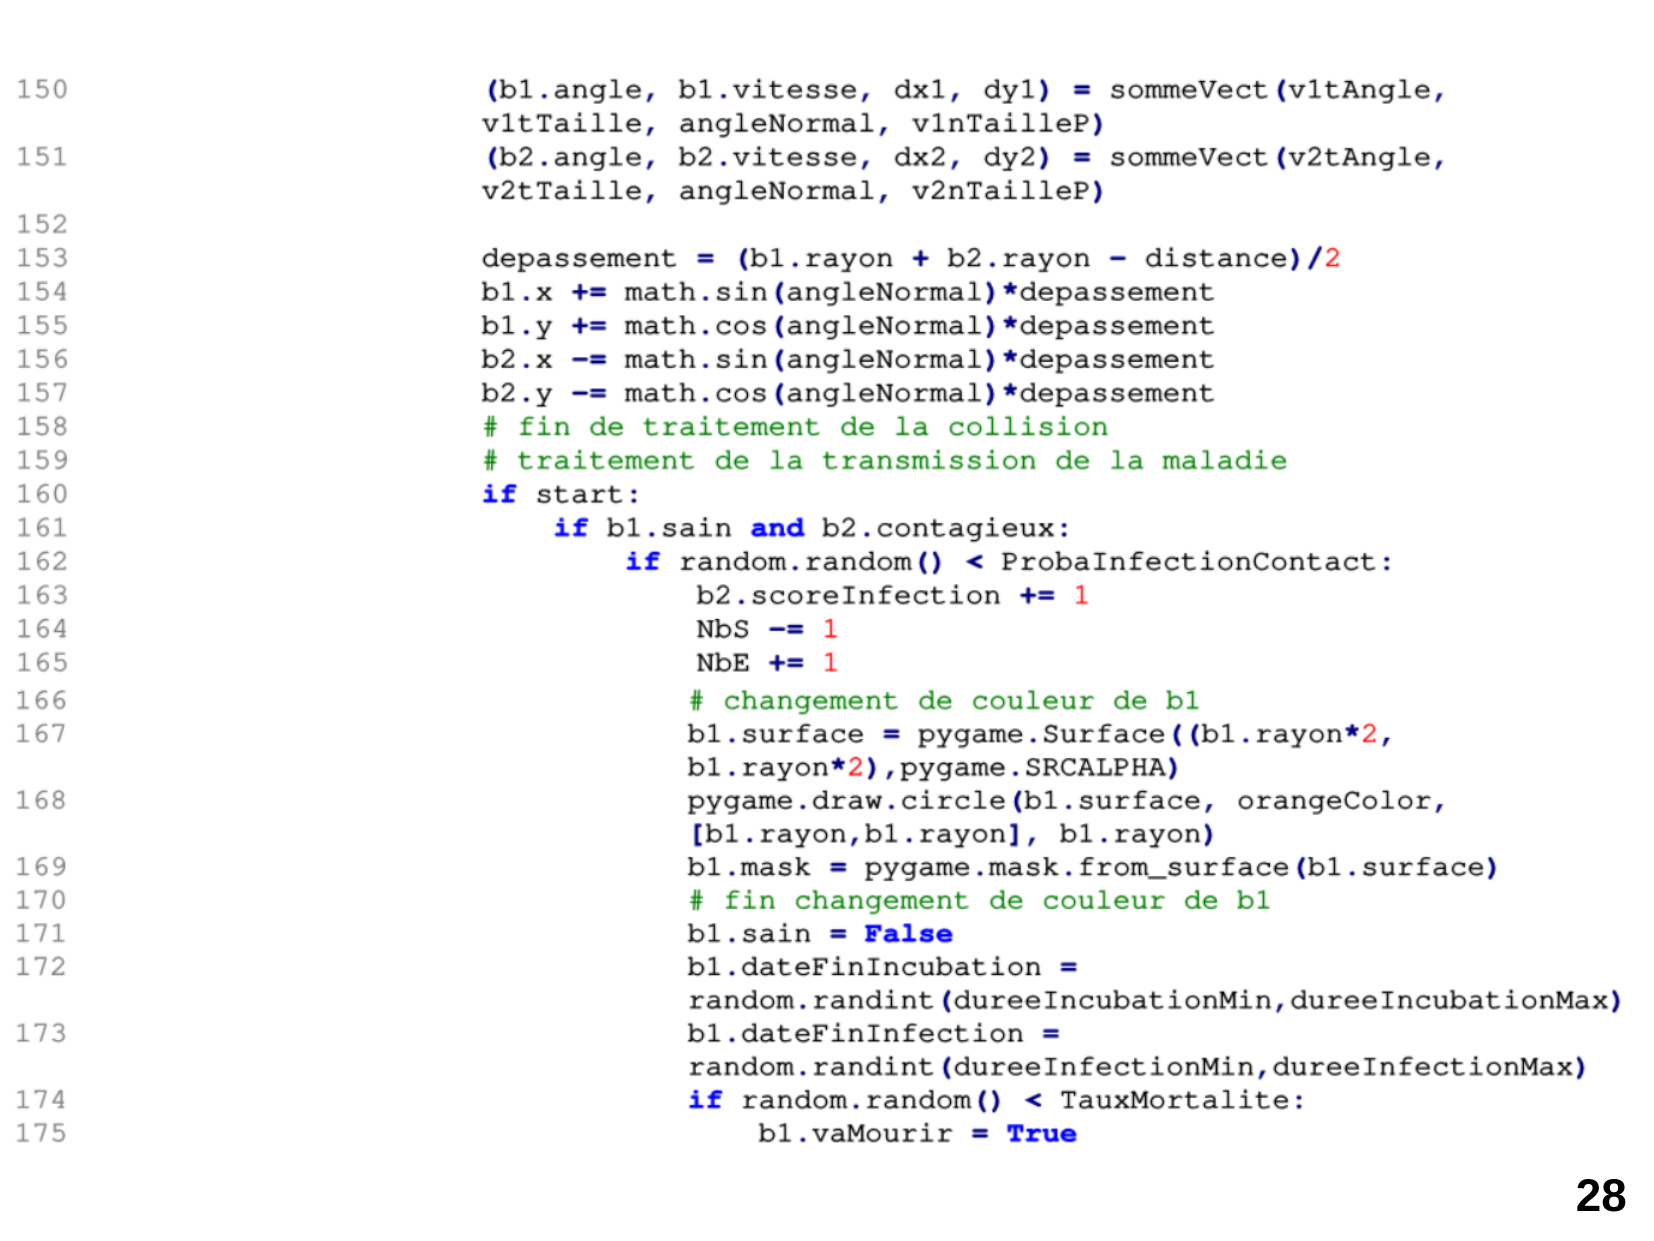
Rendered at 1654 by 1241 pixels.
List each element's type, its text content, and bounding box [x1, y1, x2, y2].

picture [0, 73, 1654, 1152]
text_box 28 [1561, 1162, 1642, 1229]
